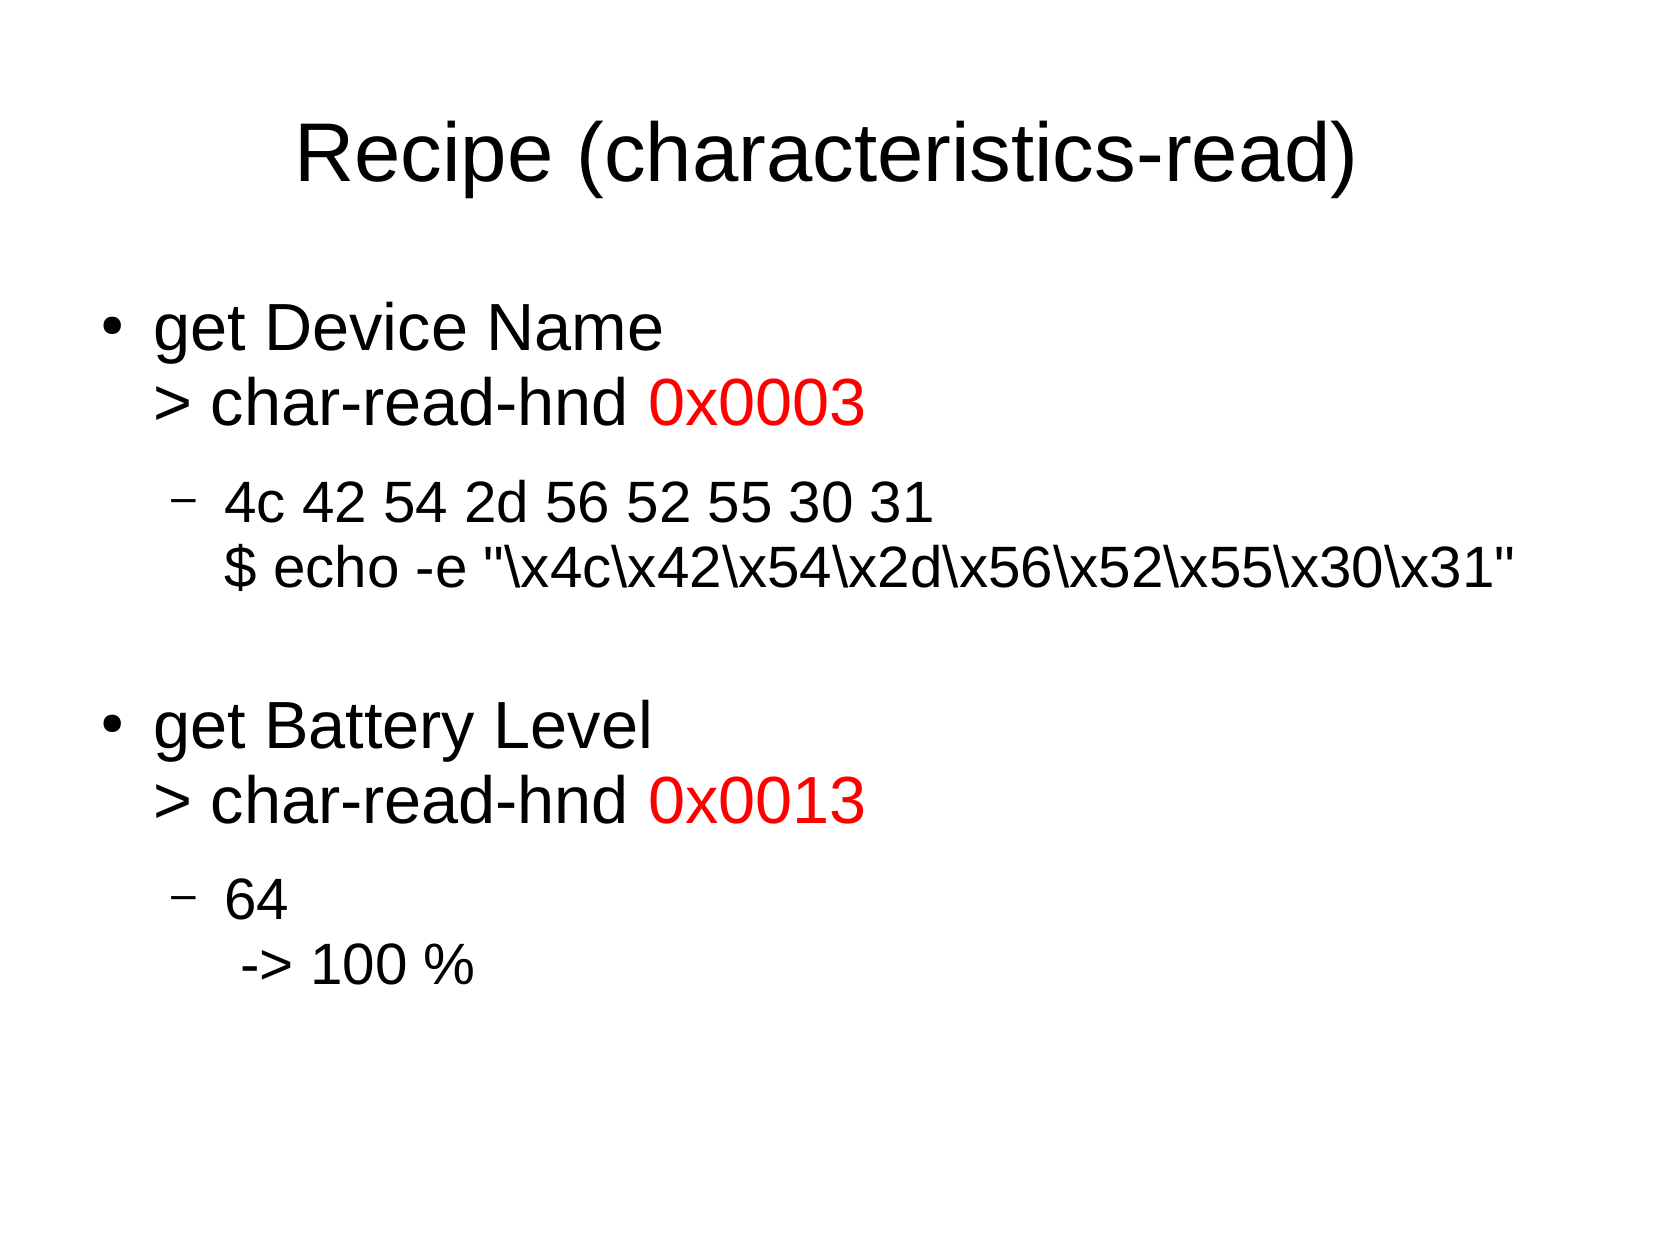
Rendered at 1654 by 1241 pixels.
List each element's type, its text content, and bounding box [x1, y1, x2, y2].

list get Device Name > char-read-hnd 0x0003 4c 42 54 2d 56 52 55 30 31 $ echo -e "\x4c\x42\x54\x2d\x56\x52\x55\x30\x31" get Battery Level > char-read-hnd 0x0013 64 -> 100 % [82, 290, 1538, 1158]
title Recipe (characteristics-read) [82, 49, 1571, 257]
